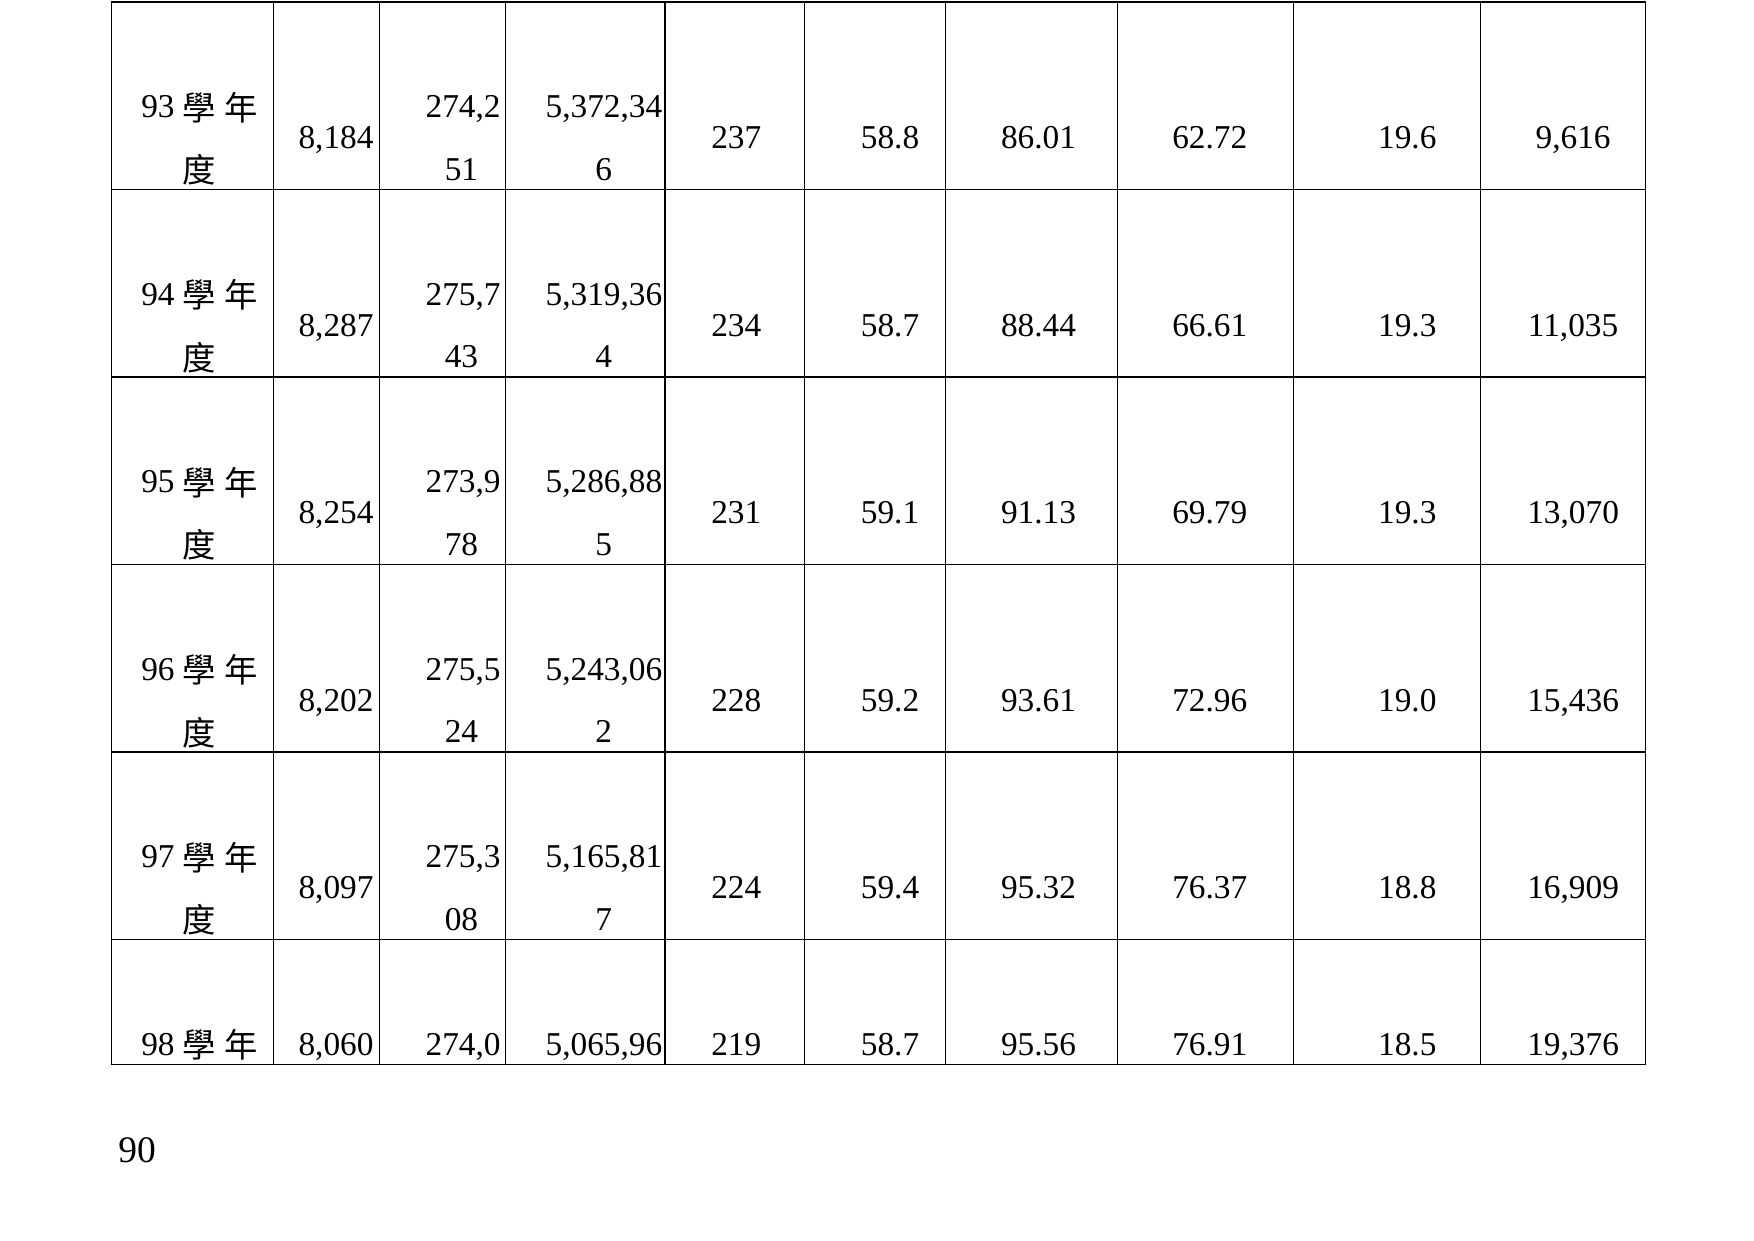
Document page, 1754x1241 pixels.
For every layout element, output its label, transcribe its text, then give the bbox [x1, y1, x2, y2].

table_cell 19.6 [1294, 3, 1480, 189]
table_cell 275,308 [380, 753, 505, 939]
table_cell 19.3 [1294, 378, 1480, 564]
table_cell 219 [666, 940, 804, 1064]
table_cell 8,184 [274, 3, 379, 189]
table_cell 11,035 [1481, 190, 1645, 376]
table_cell 237 [666, 3, 804, 189]
table_cell 97學年度 [112, 753, 273, 939]
table_cell 8,097 [274, 753, 379, 939]
table_cell 9,616 [1481, 3, 1645, 189]
table_cell 19,376 [1481, 940, 1645, 1064]
table_cell 224 [666, 753, 804, 939]
table_cell 231 [666, 378, 804, 564]
table_cell 275,743 [380, 190, 505, 376]
table_cell 5,065,96 [506, 940, 664, 1064]
table_cell 5,165,817 [506, 753, 664, 939]
table_cell 59.2 [805, 565, 945, 751]
table_cell 13,070 [1481, 378, 1645, 564]
table_cell 5,286,885 [506, 378, 664, 564]
table_cell 5,243,062 [506, 565, 664, 751]
table_cell 76.37 [1118, 753, 1293, 939]
table_cell 8,254 [274, 378, 379, 564]
table_cell 58.8 [805, 3, 945, 189]
table_cell 96學年度 [112, 565, 273, 751]
table_cell 234 [666, 190, 804, 376]
table_cell 94學年度 [112, 190, 273, 376]
table_cell 69.79 [1118, 378, 1293, 564]
table_cell 93.61 [946, 565, 1117, 751]
table_cell 18.5 [1294, 940, 1480, 1064]
table_cell 275,524 [380, 565, 505, 751]
table_cell 274,0 [380, 940, 505, 1064]
table_cell 58.7 [805, 190, 945, 376]
table_cell 274,251 [380, 3, 505, 189]
table_cell 98學年 [112, 940, 273, 1064]
table_cell 76.91 [1118, 940, 1293, 1064]
table_cell 8,060 [274, 940, 379, 1064]
table_cell 86.01 [946, 3, 1117, 189]
table_cell 95.32 [946, 753, 1117, 939]
table_cell 5,372,346 [506, 3, 664, 189]
table_cell 228 [666, 565, 804, 751]
table_cell 19.0 [1294, 565, 1480, 751]
table_cell 91.13 [946, 378, 1117, 564]
table_cell 59.1 [805, 378, 945, 564]
table_cell 5,319,364 [506, 190, 664, 376]
table_cell 19.3 [1294, 190, 1480, 376]
table_cell 95.56 [946, 940, 1117, 1064]
table_cell 8,202 [274, 565, 379, 751]
table_cell 62.72 [1118, 3, 1293, 189]
table_cell 72.96 [1118, 565, 1293, 751]
table_cell 95學年度 [112, 378, 273, 564]
table_cell 15,436 [1481, 565, 1645, 751]
table_cell 59.4 [805, 753, 945, 939]
table_cell 66.61 [1118, 190, 1293, 376]
table_cell 273,978 [380, 378, 505, 564]
table_cell 93學年度 [112, 3, 273, 189]
table_cell 58.7 [805, 940, 945, 1064]
table_cell 8,287 [274, 190, 379, 376]
table_cell 16,909 [1481, 753, 1645, 939]
table_cell 18.8 [1294, 753, 1480, 939]
table_cell 88.44 [946, 190, 1117, 376]
